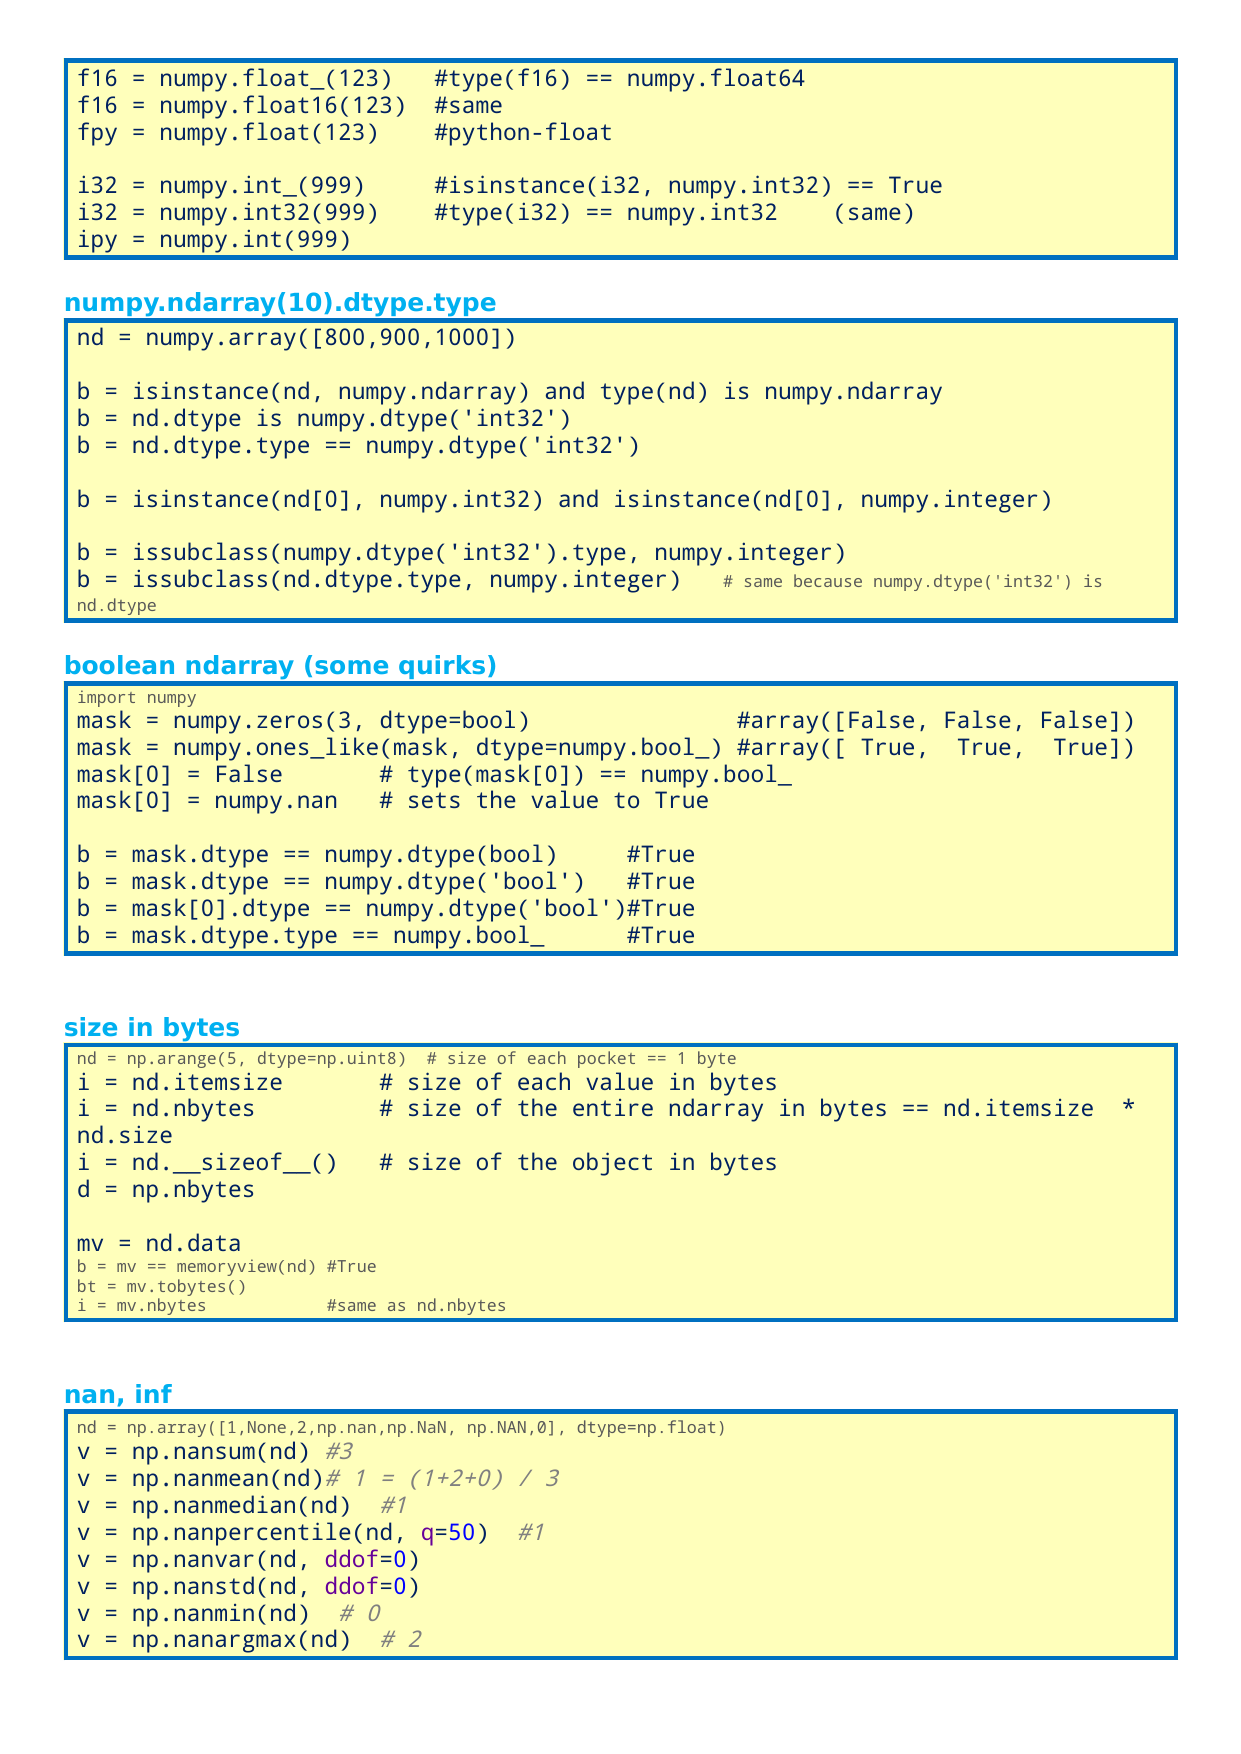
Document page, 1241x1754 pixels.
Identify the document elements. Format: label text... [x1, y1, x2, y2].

text b = issubclass(nd.dtype.type, numpy.integer) # same because numpy.dtype('int32') is nd.dtype [68, 560, 1174, 618]
text i32 = numpy.int_(999) #isinstance(i32, numpy.int32) == True [68, 166, 1174, 193]
text i32 = numpy.int32(999) #type(i32) == numpy.int32 (same) [68, 193, 1174, 219]
text mv = nd.data [68, 1223, 1174, 1250]
text i = nd.nbytes # size of the entire ndarray in bytes == nd.itemsize * nd.size [68, 1089, 1174, 1143]
title size in bytes [63, 1013, 1178, 1042]
text d = np.nbytes [68, 1169, 1174, 1196]
text ipy = numpy.int(999) [68, 219, 1174, 255]
text import numpy [68, 686, 1174, 700]
text i = mv.nbytes #same as nd.nbytes [68, 1289, 1174, 1318]
text mask[0] = numpy.nan # sets the value to True [68, 781, 1174, 808]
text nd = np.array([1,None,2,np.nan,np.NaN, np.NAN,0], dtype=np.float) v = np.nansum(nd) #3 v = np.nanmean(nd)# 1 = (1+2+0) / 3 v = np.nanmedian(nd) #1 v = np.nanpercentile(nd, q=50) #1 v = np.nanvar(nd, ddof=0) v = np.nanstd(nd, ddof=0) v = np.nanmin(nd) # 0 v = np.nanargmax(nd) # 2 [68, 1414, 1174, 1656]
text b = isinstance(nd, numpy.ndarray) and type(nd) is numpy.ndarray [68, 372, 1174, 398]
text i = nd.__sizeof__() # size of the object in bytes [68, 1143, 1174, 1169]
text b = issubclass(numpy.dtype('int32').type, numpy.integer) [68, 533, 1174, 560]
text nd = np.arange(5, dtype=np.uint8) # size of each pocket == 1 byte [68, 1047, 1174, 1062]
text mask = numpy.zeros(3, dtype=bool) #array([False, False, False]) [68, 700, 1174, 727]
text b = isinstance(nd[0], numpy.int32) and isinstance(nd[0], numpy.integer) [68, 479, 1174, 506]
text f16 = numpy.float_(123) #type(f16) == numpy.float64 [68, 63, 1174, 85]
title boolean ndarray (some quirks) [63, 652, 1178, 681]
text i = nd.itemsize # size of each value in bytes [68, 1062, 1174, 1089]
text b = mask.dtype == numpy.dtype('bool') #True [68, 862, 1174, 888]
text b = mask.dtype.type == numpy.bool_ #True [68, 915, 1174, 951]
text b = nd.dtype is numpy.dtype('int32') [68, 398, 1174, 425]
text b = mask[0].dtype == numpy.dtype('bool')#True [68, 888, 1174, 915]
text b = nd.dtype.type == numpy.dtype('int32') [68, 425, 1174, 452]
text f16 = numpy.float16(123) #same [68, 85, 1174, 112]
text b = mask.dtype == numpy.dtype(bool) #True [68, 835, 1174, 862]
text mask[0] = False # type(mask[0]) == numpy.bool_ [68, 754, 1174, 781]
title numpy.ndarray(10).dtype.type [63, 289, 1178, 318]
text mask = numpy.ones_like(mask, dtype=numpy.bool_) #array([ True, True, True]) [68, 727, 1174, 754]
text fpy = numpy.float(123) #python-float [68, 112, 1174, 139]
text bt = mv.tobytes() [68, 1270, 1174, 1289]
text nd = numpy.array([800,900,1000]) [68, 323, 1174, 345]
text b = mv == memoryview(nd) #True [68, 1250, 1174, 1270]
title nan, inf [63, 1380, 1178, 1409]
